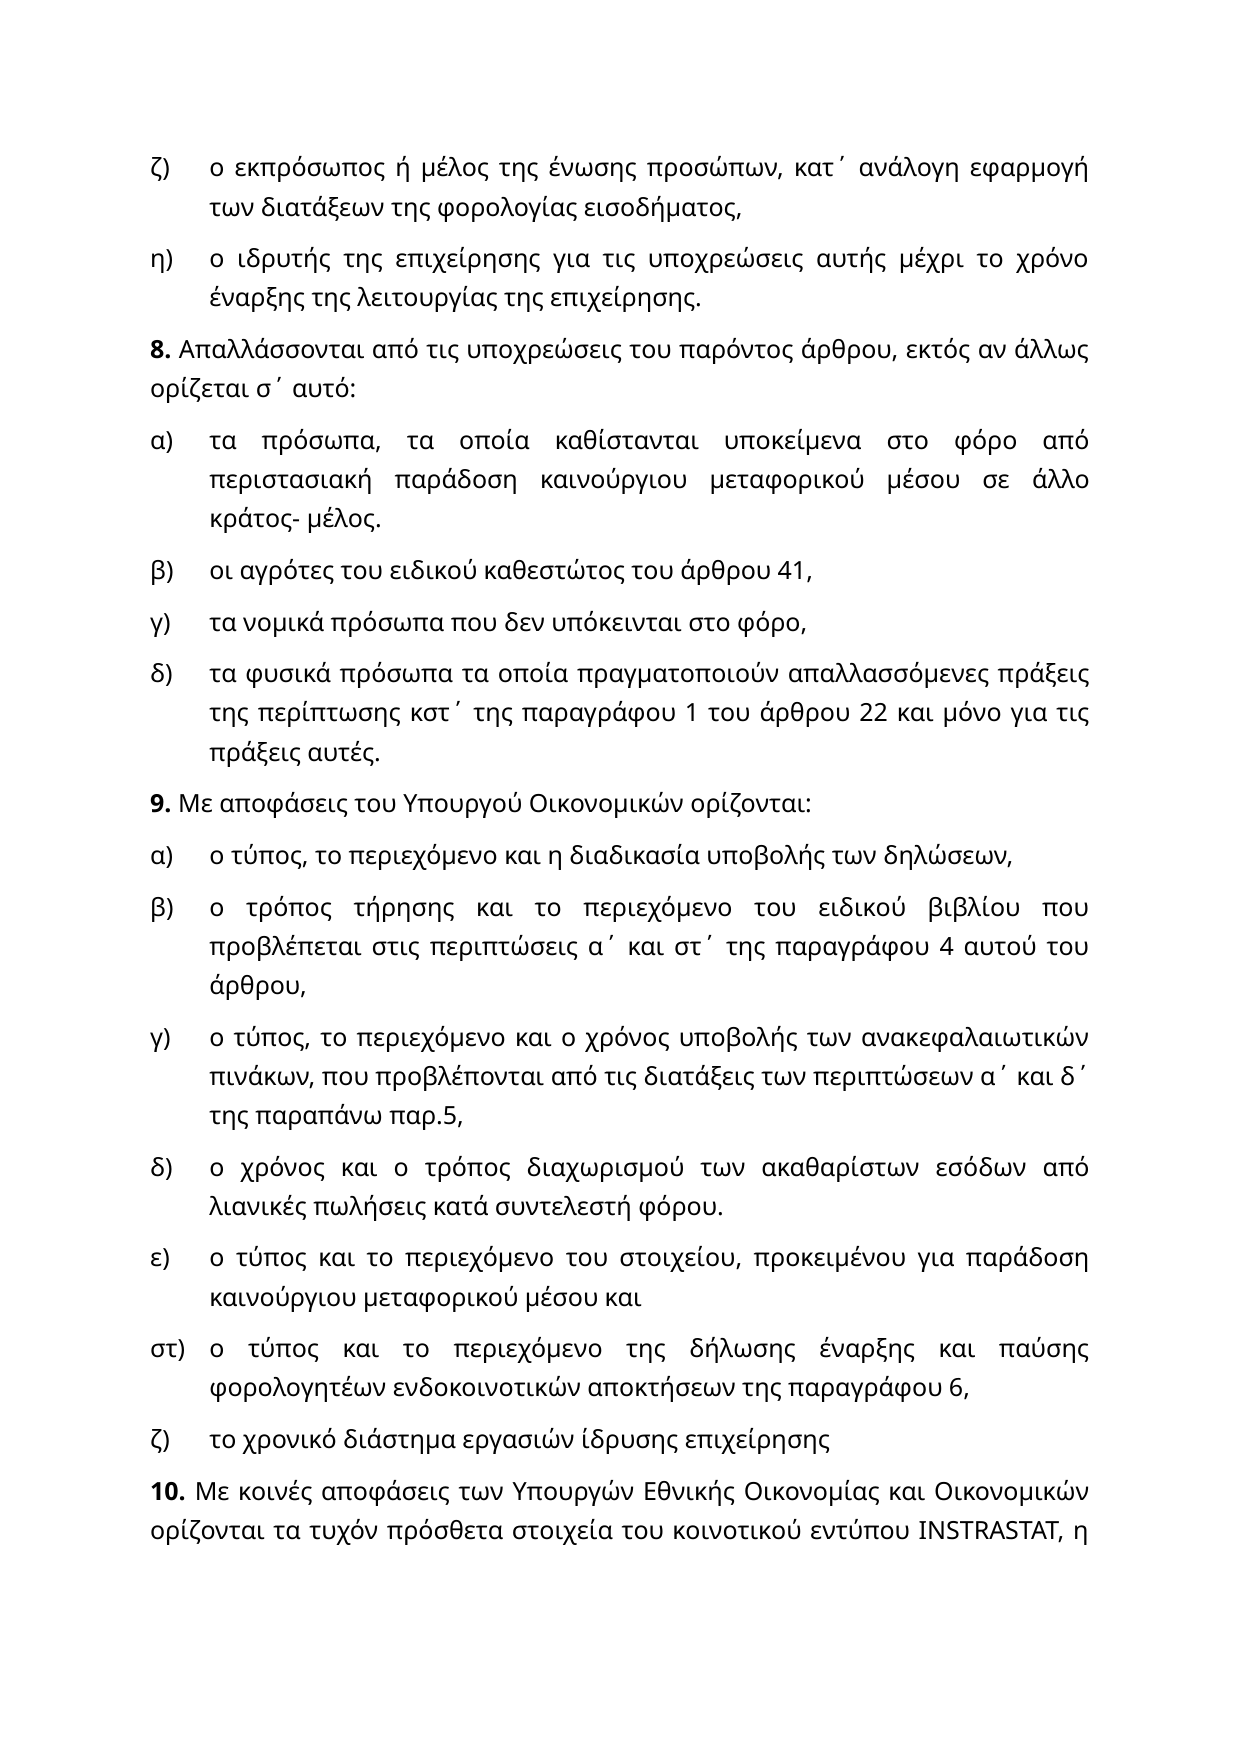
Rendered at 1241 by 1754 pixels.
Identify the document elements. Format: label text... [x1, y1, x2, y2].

list α) ο τύπος, το περιεχόμενο και η διαδικασία υποβολής των δηλώσεων, [150, 837, 1090, 872]
list ζ) το χρονικό διάστημα εργασιών ίδρυσης επιχείρησης [150, 1422, 1090, 1456]
text 10. Με κοινές αποφάσεις των Υπουργών Εθνικής Οικονομίας και Οικονομικών ορίζονται τα τυχόν πρόσθετα στοιχεία του κοινοτικού εντύπου INSTRASTAT, η [150, 1473, 1090, 1547]
list ε) ο τύπος και το περιεχόμενο του στοιχείου, προκειμένου για παράδοση καινούργιου μεταφορικού μέσου και [150, 1240, 1090, 1313]
list α) τα πρόσωπα, τα οποία καθίστανται υποκείμενα στο φόρο από περιστασιακή παράδοση καινούργιου μεταφορικού μέσου σε άλλο κράτος- μέλος. [150, 422, 1090, 535]
list δ) τα φυσικά πρόσωπα τα οποία πραγματοποιούν απαλλασσόμενες πράξεις της περίπτωσης κστ΄ της παραγράφου 1 του άρθρου 22 και μόνο για τις πράξεις αυτές. [150, 656, 1090, 768]
list ζ) ο εκπρόσωπος ή μέλος της ένωσης προσώπων, κατ΄ ανάλογη εφαρμογή των διατάξεων της φορολογίας εισοδήματος, [150, 150, 1090, 223]
list η) ο ιδρυτής της επιχείρησης για τις υποχρεώσεις αυτής μέχρι το χρόνο έναρξης της λειτουργίας της επιχείρησης. [150, 241, 1090, 314]
list β) ο τρόπος τήρησης και το περιεχόμενο του ειδικού βιβλίου που προβλέπεται στις περιπτώσεις α΄ και στ΄ της παραγράφου 4 αυτού του άρθρου, [150, 889, 1090, 1002]
list στ) ο τύπος και το περιεχόμενο της δήλωσης έναρξης και παύσης φορολογητέων ενδοκοινοτικών αποκτήσεων της παραγράφου 6, [150, 1331, 1090, 1404]
list γ) τα νομικά πρόσωπα που δεν υπόκεινται στο φόρο, [150, 604, 1090, 638]
list γ) ο τύπος, το περιεχόμενο και ο χρόνος υποβολής των ανακεφαλαιωτικών πινάκων, που προβλέπονται από τις διατάξεις των περιπτώσεων α΄ και δ΄ της παραπάνω παρ.5, [150, 1019, 1090, 1132]
list δ) ο χρόνος και ο τρόπος διαχωρισμού των ακαθαρίστων εσόδων από λιανικές πωλήσεις κατά συντελεστή φόρου. [150, 1149, 1090, 1222]
list β) οι αγρότες του ειδικού καθεστώτος του άρθρου 41, [150, 552, 1090, 587]
text 9. Με αποφάσεις του Υπουργού Οικονομικών ορίζονται: [150, 786, 1090, 820]
text 8. Απαλλάσσονται από τις υποχρεώσεις του παρόντος άρθρου, εκτός αν άλλως ορίζεται σ΄ αυτό: [150, 332, 1090, 405]
